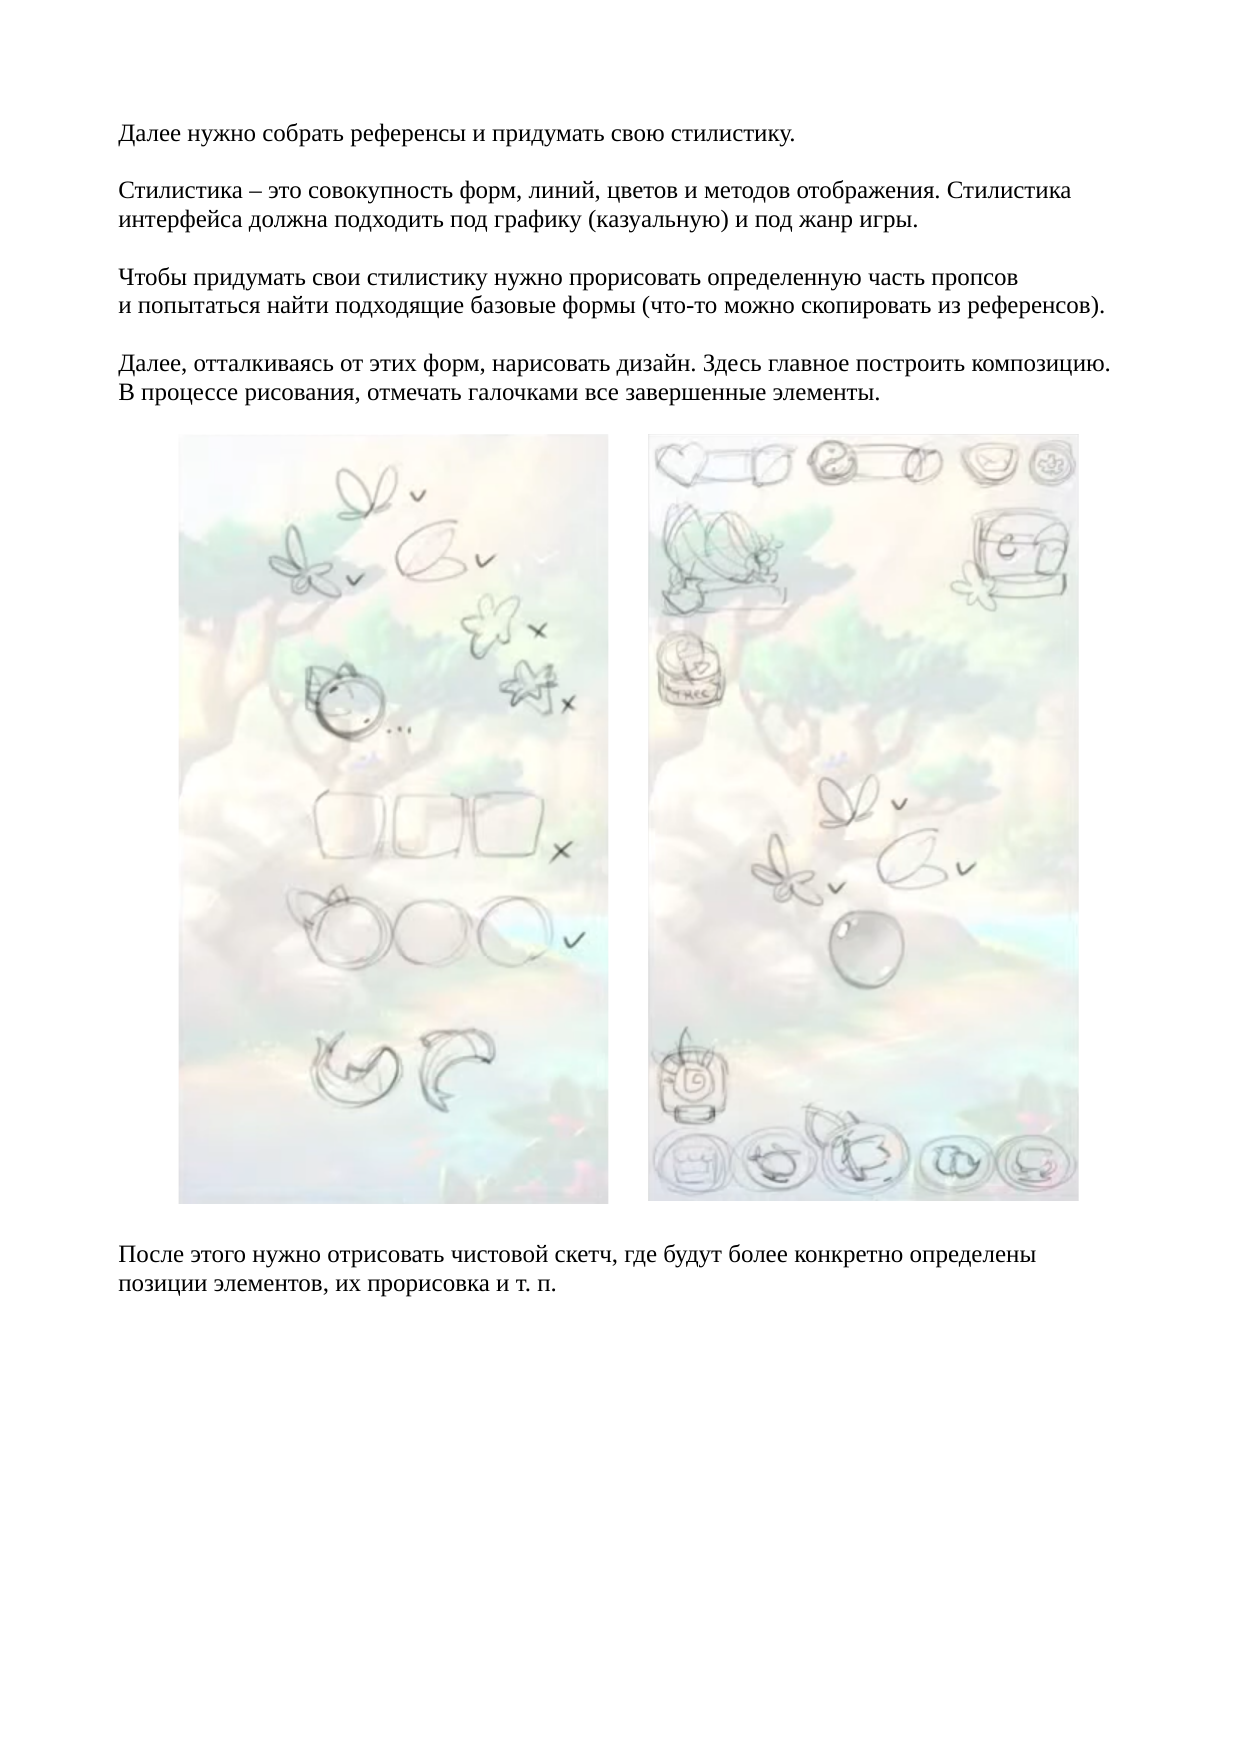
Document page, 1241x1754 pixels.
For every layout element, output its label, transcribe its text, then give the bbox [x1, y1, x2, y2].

text Стилистика – это совокупность форм, линий, цветов и методов отображения. Стилистика интерфейса должна подходить под графику (казуальную) и под жанр игры. [118, 176, 1122, 233]
text Чтобы придумать свои стилистику нужно прорисовать определенную часть пропсов [118, 262, 1122, 291]
text и попытаться найти подходящие базовые формы (что-то можно скопировать из референсов). [118, 291, 1122, 319]
text Далее, отталкиваясь от этих форм, нарисовать дизайн. Здесь главное построить композицию. В процессе рисования, отмечать галочками все завершенные элементы. [118, 348, 1122, 406]
text Далее нужно собрать референсы и придумать свою стилистику. [118, 118, 1122, 147]
text После этого нужно отрисовать чистовой скетч, где будут более конкретно определены позиции элементов, их прорисовка и т. п. [118, 1239, 1122, 1297]
picture [178, 434, 609, 1204]
picture [648, 434, 1079, 1201]
